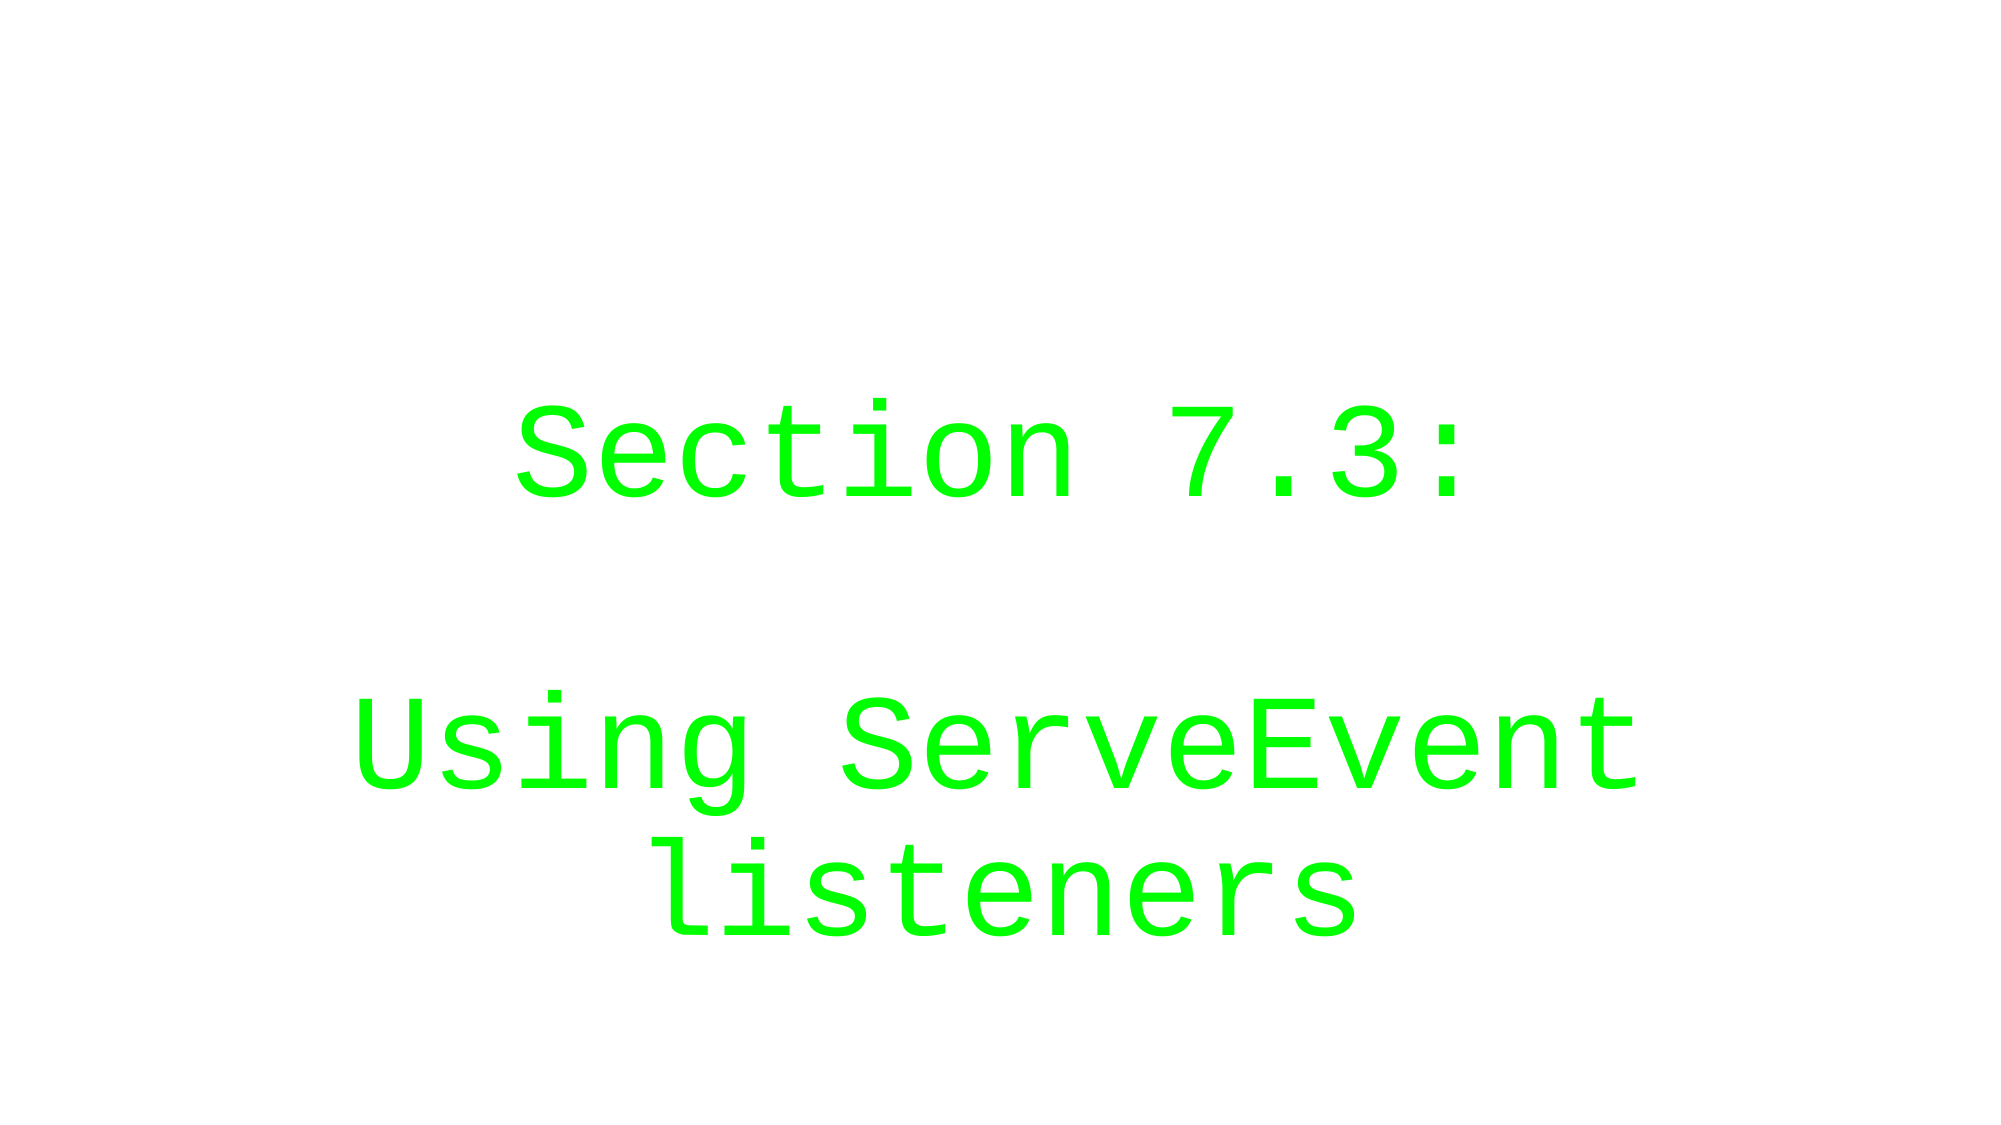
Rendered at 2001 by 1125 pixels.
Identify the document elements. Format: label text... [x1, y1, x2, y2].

title Section 7.3: Using ServeEvent listeners [0, 371, 2000, 761]
